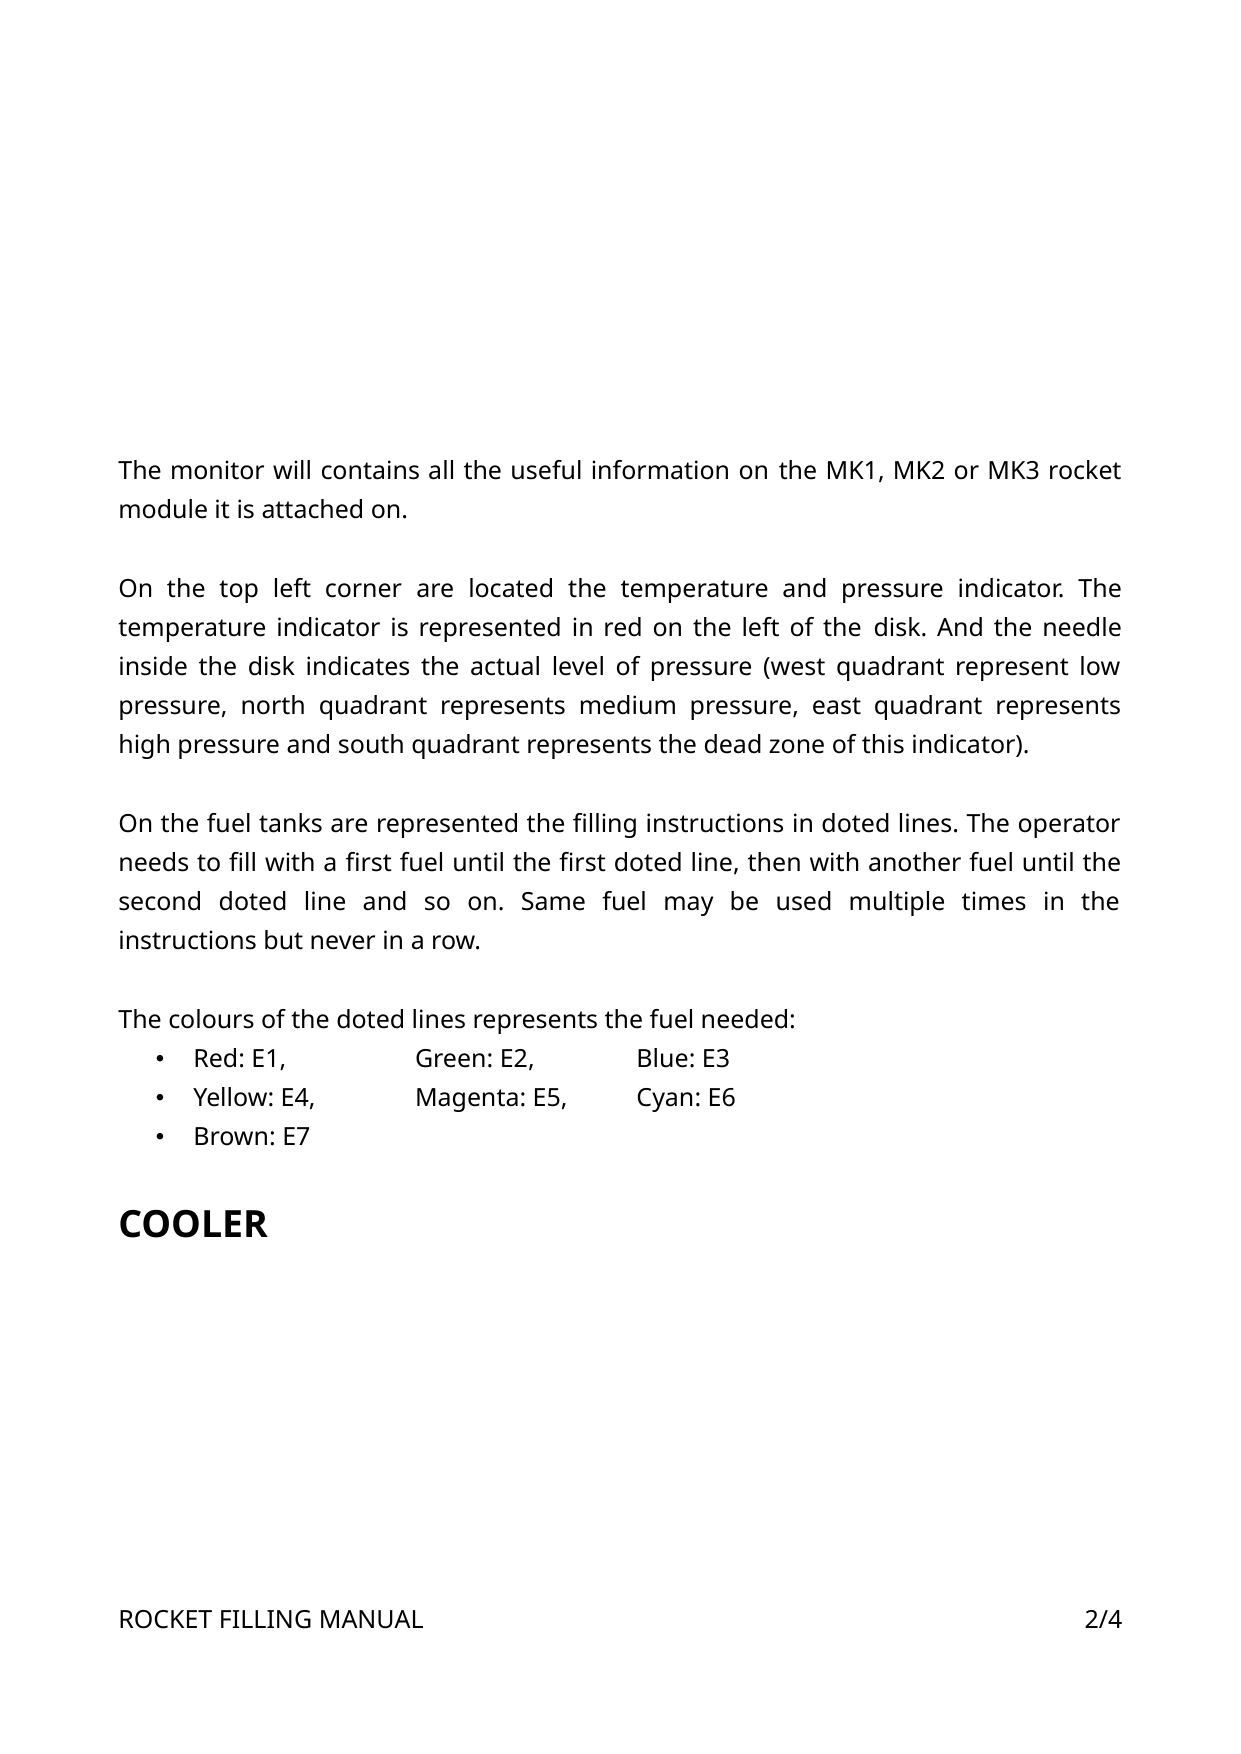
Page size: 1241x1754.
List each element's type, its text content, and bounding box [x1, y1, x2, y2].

text On the top left corner are located the temperature and pressure indicator. The temperature indicator is represented in red on the left of the disk. And the needle inside the disk indicates the actual level of pressure (west quadrant represent low pressure, north quadrant represents medium pressure, east quadrant represents high pressure and south quadrant represents the dead zone of this indicator). [118, 571, 1122, 761]
list Red: E1, Green: E2, Blue: E3 [156, 1041, 1122, 1074]
text The monitor will contains all the useful information on the MK1, MK2 or MK3 rocket module it is attached on. [118, 453, 1122, 526]
subtitle COOLER [118, 1198, 1122, 1249]
list Brown: E7 [156, 1119, 1122, 1153]
text The colours of the doted lines represents the fuel needed: [118, 1001, 1122, 1035]
text On the fuel tanks are represented the filling instructions in doted lines. The operator needs to fill with a first fuel until the first doted line, then with another fuel until the second doted line and so on. Same fuel may be used multiple times in the instructions but never in a row. [118, 806, 1122, 957]
list Yellow: E4, Magenta: E5, Cyan: E6 [156, 1080, 1122, 1114]
